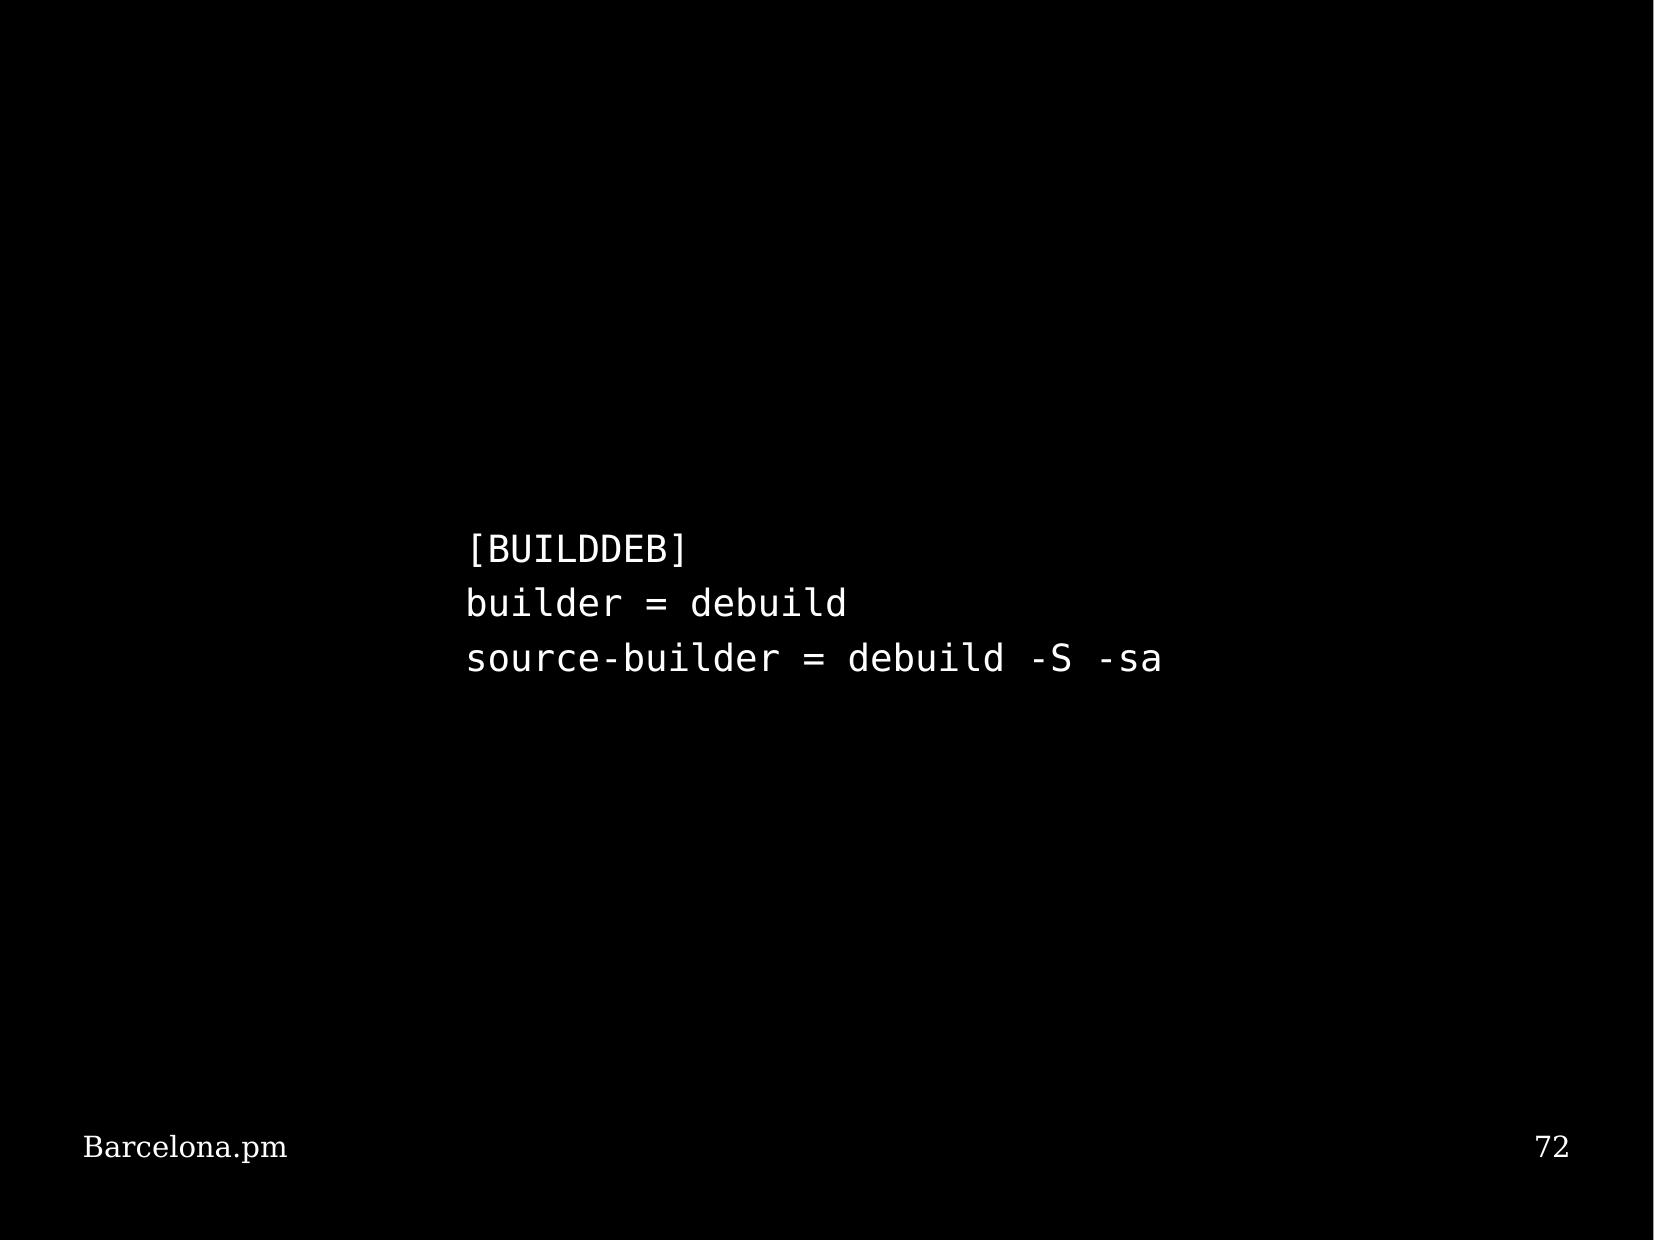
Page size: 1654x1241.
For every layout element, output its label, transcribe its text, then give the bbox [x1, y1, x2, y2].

title [BUILDDEB] builder = debuild source-builder = debuild -S -sa [465, 522, 1189, 719]
